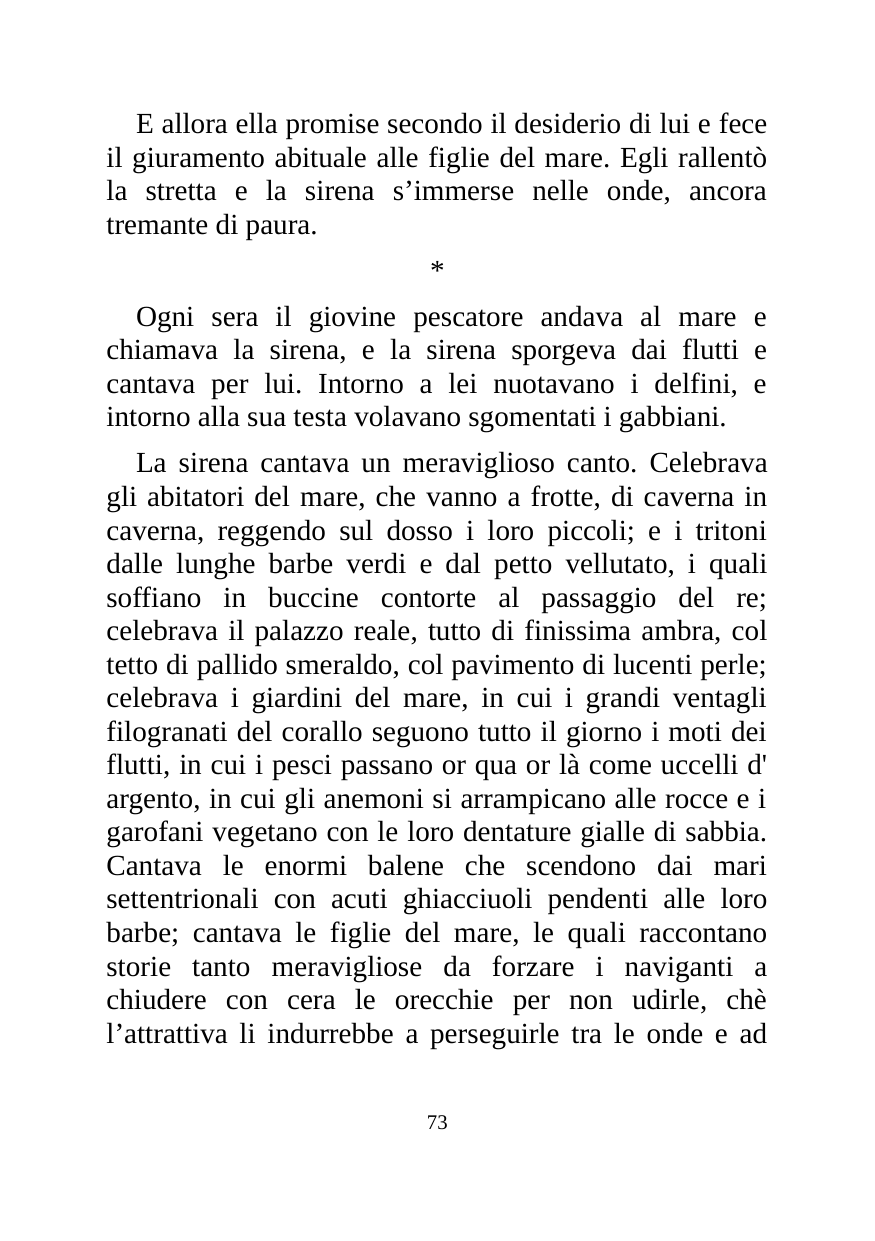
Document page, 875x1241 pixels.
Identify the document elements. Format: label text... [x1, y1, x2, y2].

text E allora ella promise secondo il desiderio di lui e fece il giuramento abituale alle figlie del mare. Egli rallentò la stretta e la sirena s’immerse nelle onde, ancora tremante di paura. [106, 106, 768, 240]
text * [106, 253, 768, 286]
text Ogni sera il giovine pescatore andava al mare e chiamava la sirena, e la sirena sporgeva dai flutti e cantava per lui. Intorno a lei nuotavano i delfini, e intorno alla sua testa volavano sgomentati i gabbiani. [106, 299, 768, 433]
text La sirena cantava un meraviglioso canto. Celebrava gli abitatori del mare, che vanno a frotte, di caverna in caverna, reggendo sul dosso i loro piccoli; e i tritoni dalle lunghe barbe verdi e dal petto vellutato, i quali soffiano in buccine contorte al passaggio del re; celebrava il palazzo reale, tutto di finissima ambra, col tetto di pallido smeraldo, col pavimento di lucenti perle; celebrava i giardini del mare, in cui i grandi ventagli filogranati del corallo seguono tutto il giorno i moti dei flutti, in cui i pesci passano or qua or là come uccelli d' argento, in cui gli anemoni si arrampicano alle rocce e i garofani vegetano con le loro dentature gialle di sabbia. Cantava le enormi balene che scendono dai mari settentrionali con acuti ghiacciuoli pendenti alle loro barbe; cantava le figlie del mare, le quali raccontano storie tanto meravigliose da forzare i naviganti a chiudere con cera le orecchie per non udirle, chè l’attrattiva li indurrebbe a perseguirle tra le onde e ad [106, 446, 768, 1049]
